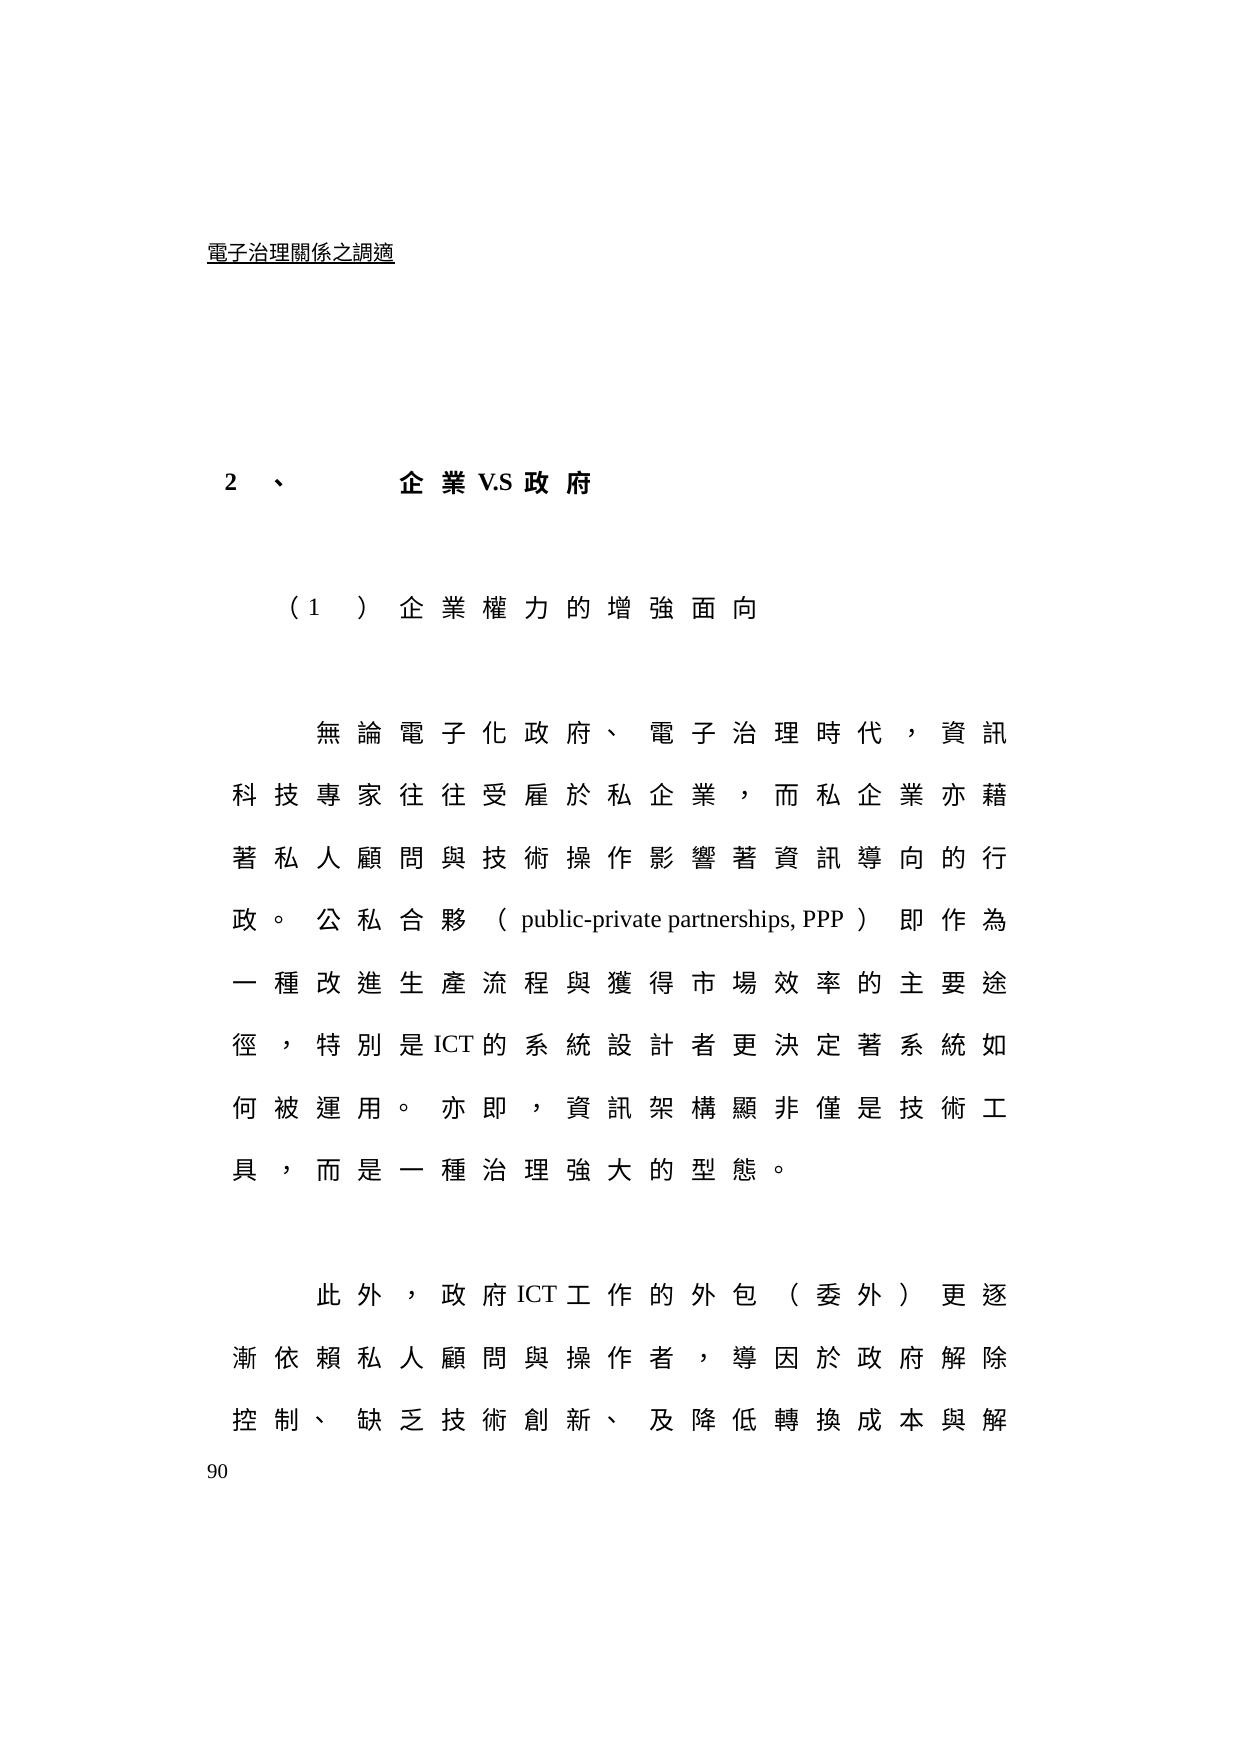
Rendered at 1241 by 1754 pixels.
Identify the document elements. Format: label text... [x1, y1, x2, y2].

list 企業V.S政府 [224, 439, 1016, 502]
text 無論電子化政府、電子治理時代，資訊科技專家往往受雇於私企業，而私企業亦藉著私人顧問與技術操作影響著資訊導向的行政。公私合夥（public-private partnerships, PPP）即作為一種改進生產流程與獲得市場效率的主要途徑，特別是ICT的系統設計者更決定著系統如何被運用。亦即，資訊架構顯非僅是技術工具，而是一種治理強大的型態。 [224, 689, 1016, 1189]
list 企業權力的增強面向 [224, 564, 1016, 627]
text 此外，政府ICT工作的外包（委外）更逐漸依賴私人顧問與操作者，導因於政府解除控制、缺乏技術創新、及降低轉換成本與解 [224, 1252, 1016, 1439]
